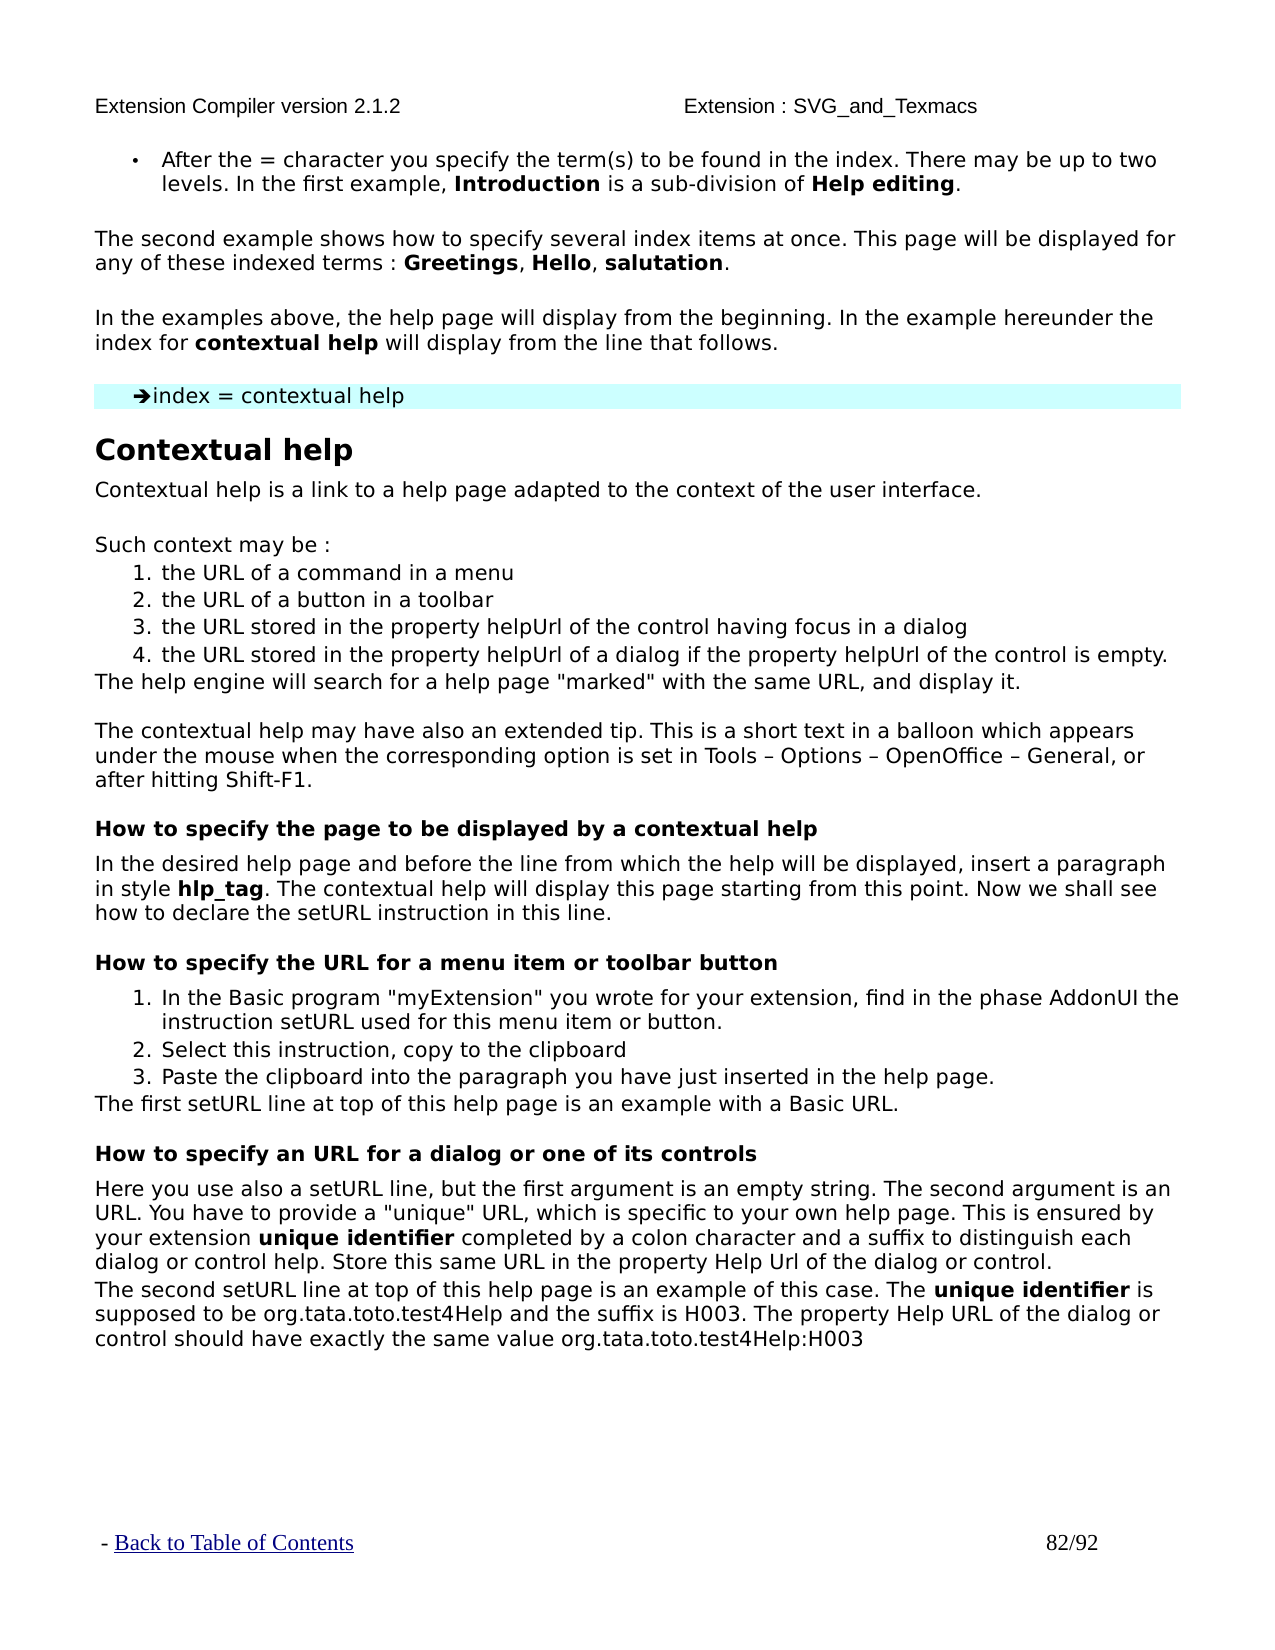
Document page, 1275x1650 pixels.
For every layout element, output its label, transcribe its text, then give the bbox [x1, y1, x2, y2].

list index = contextual help [94, 384, 1181, 409]
text The first setURL line at top of this help page is an example with a Basic URL. [94, 1092, 1181, 1117]
text Contextual help is a link to a help page adapted to the context of the user interface. [94, 478, 1181, 503]
text How to specify the URL for a menu item or toolbar button [94, 951, 1181, 975]
text The second setURL line at top of this help page is an example of this case. The unique identifier is supposed to be org.tata.toto.test4Help and the suffix is H003. The property Help URL of the dialog or control should have exactly the same value org.tata.toto.test4Help:H003 [94, 1278, 1181, 1351]
list the URL of a command in a menu [132, 561, 1181, 585]
list the URL stored in the property helpUrl of the control having focus in a dialog [132, 615, 1181, 640]
text The second example shows how to specify several index items at once. This page will be displayed for any of these indexed terms : Greetings, Hello, salutation. [94, 227, 1181, 276]
text How to specify an URL for a dialog or one of its controls [94, 1142, 1181, 1166]
text The help engine will search for a help page "marked" with the same URL, and display it. The contextual help may have also an extended tip. This is a short text in a balloon which appears under the mouse when the corresponding option is set in Tools – Options – OpenOffice – General, or after hitting Shift-F1. [94, 670, 1181, 792]
text Here you use also a setURL line, but the first argument is an empty string. The second argument is an URL. You have to provide a "unique" URL, which is specific to your own help page. This is ensured by your extension unique identifier completed by a colon character and a suffix to distinguish each dialog or control help. Store this same URL in the property Help Url of the dialog or control. [94, 1177, 1181, 1275]
list Paste the clipboard into the paragraph you have just inserted in the help page. [132, 1065, 1181, 1089]
list the URL stored in the property helpUrl of a dialog if the property helpUrl of the control is empty. [132, 643, 1181, 667]
text In the examples above, the help page will display from the beginning. In the example hereunder the index for contextual help will display from the line that follows. [94, 306, 1181, 355]
list In the Basic program "myExtension" you wrote for your extension, find in the phase AddonUI the instruction setURL used for this menu item or button. [132, 986, 1181, 1035]
text Such context may be : [94, 533, 1181, 558]
text In the desired help page and before the line from which the help will be displayed, insert a paragraph in style hlp_tag. The contextual help will display this page starting from this point. Now we shall see how to declare the setURL instruction in this line. [94, 852, 1181, 926]
text Contextual help [94, 434, 1181, 468]
list Select this instruction, copy to the clipboard [132, 1038, 1181, 1062]
list the URL of a button in a toolbar [132, 588, 1181, 612]
text How to specify the page to be displayed by a contextual help [94, 817, 1181, 842]
list After the = character you specify the term(s) to be found in the index. There may be up to two levels. In the first example, Introduction is a sub-division of Help editing. [132, 147, 1181, 196]
